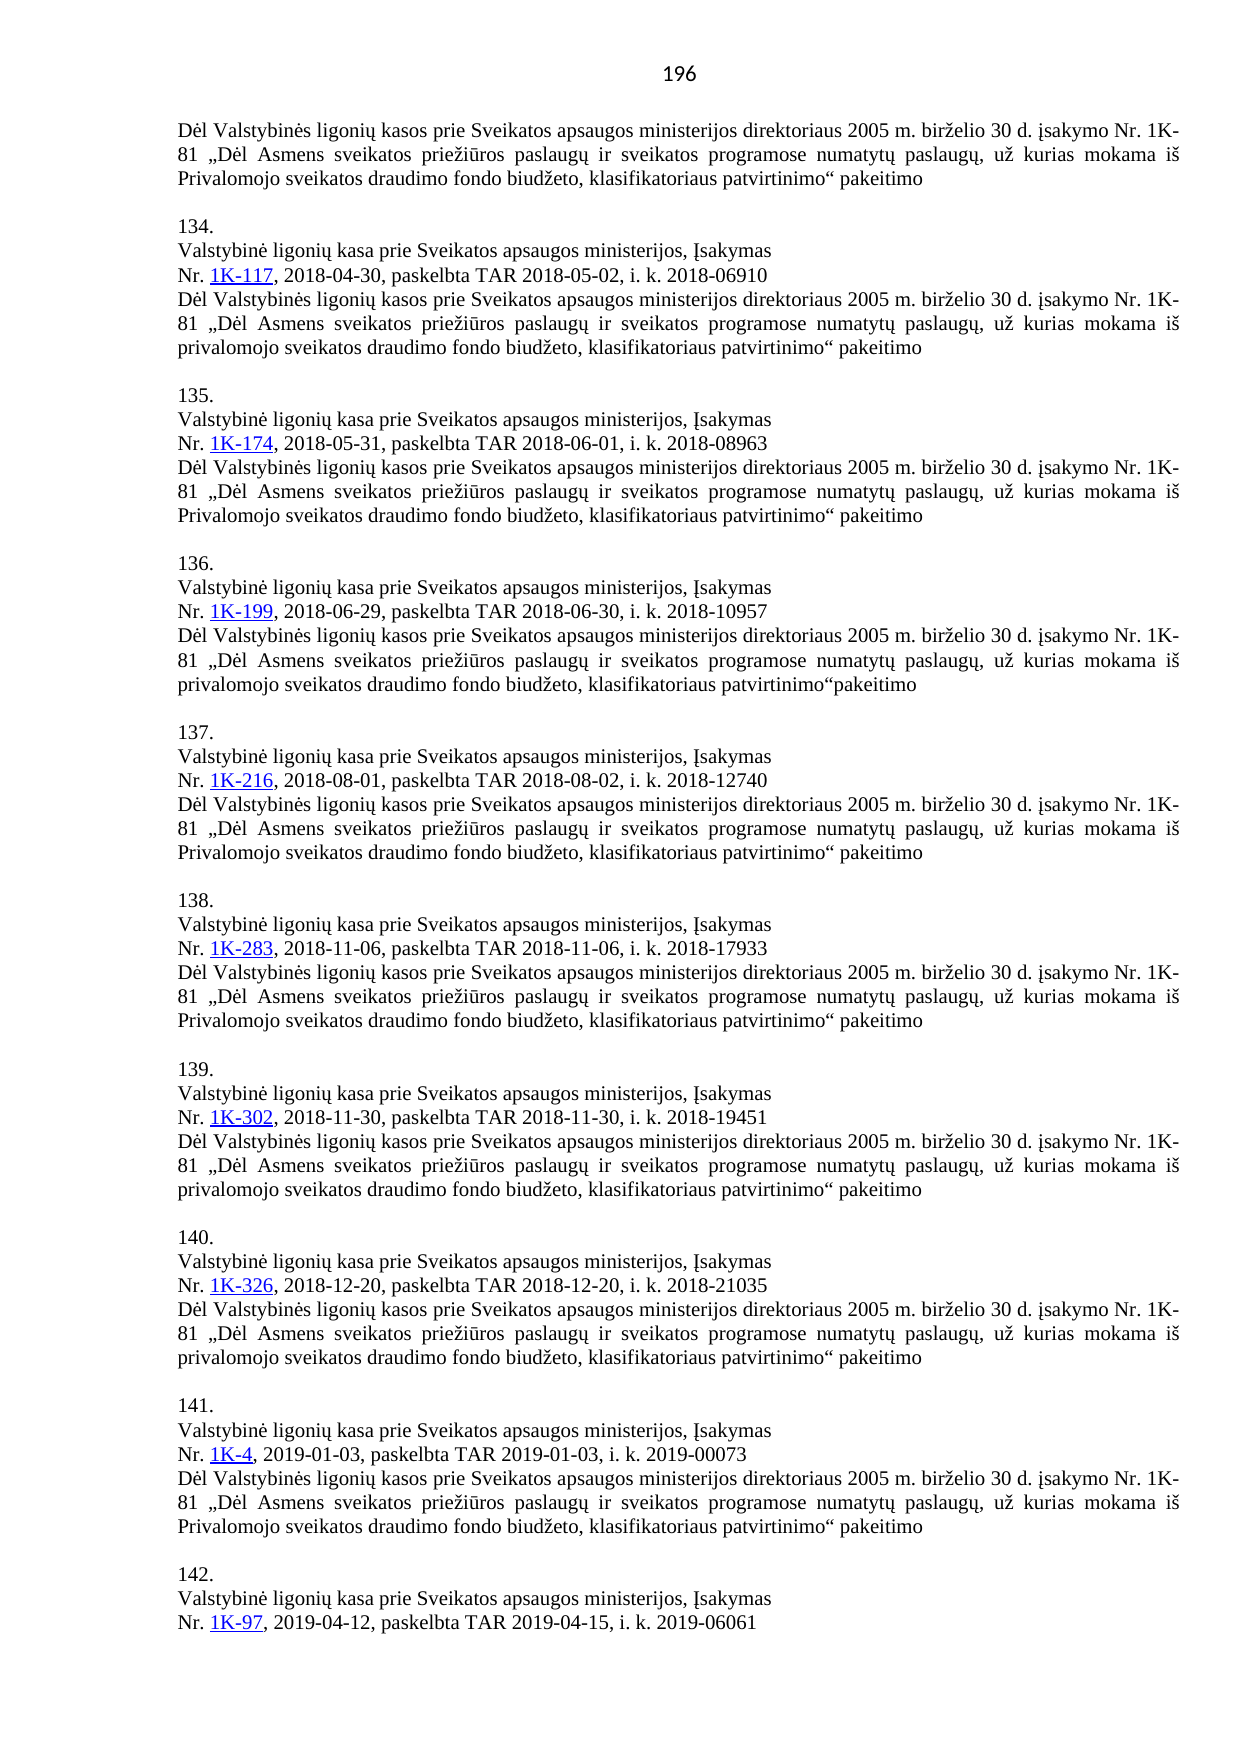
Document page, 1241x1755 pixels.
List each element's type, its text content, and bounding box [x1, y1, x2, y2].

text Dėl Valstybinės ligonių kasos prie Sveikatos apsaugos ministerijos direktoriaus 2005 m. birželio 30 d. įsakymo Nr. 1K-81 „Dėl Asmens sveikatos priežiūros paslaugų ir sveikatos programose numatytų paslaugų, už kurias mokama iš privalomojo sveikatos draudimo fondo biudžeto, klasifikatoriaus patvirtinimo“ pakeitimo [177, 1297, 1181, 1369]
text 141. [177, 1393, 1181, 1417]
text Nr. 1K-97, 2019-04-12, paskelbta TAR 2019-04-15, i. k. 2019-06061 [177, 1610, 1181, 1634]
text Valstybinė ligonių kasa prie Sveikatos apsaugos ministerijos, Įsakymas [177, 238, 1181, 262]
text Dėl Valstybinės ligonių kasos prie Sveikatos apsaugos ministerijos direktoriaus 2005 m. birželio 30 d. įsakymo Nr. 1K-81 „Dėl Asmens sveikatos priežiūros paslaugų ir sveikatos programose numatytų paslaugų, už kurias mokama iš Privalomojo sveikatos draudimo fondo biudžeto, klasifikatoriaus patvirtinimo“ pakeitimo [177, 118, 1181, 190]
text Nr. 1K-117, 2018-04-30, paskelbta TAR 2018-05-02, i. k. 2018-06910 [177, 262, 1181, 287]
text Dėl Valstybinės ligonių kasos prie Sveikatos apsaugos ministerijos direktoriaus 2005 m. birželio 30 d. įsakymo Nr. 1K-81 „Dėl Asmens sveikatos priežiūros paslaugų ir sveikatos programose numatytų paslaugų, už kurias mokama iš Privalomojo sveikatos draudimo fondo biudžeto, klasifikatoriaus patvirtinimo“ pakeitimo [177, 455, 1181, 527]
text Valstybinė ligonių kasa prie Sveikatos apsaugos ministerijos, Įsakymas [177, 575, 1181, 599]
text Dėl Valstybinės ligonių kasos prie Sveikatos apsaugos ministerijos direktoriaus 2005 m. birželio 30 d. įsakymo Nr. 1K-81 „Dėl Asmens sveikatos priežiūros paslaugų ir sveikatos programose numatytų paslaugų, už kurias mokama iš Privalomojo sveikatos draudimo fondo biudžeto, klasifikatoriaus patvirtinimo“ pakeitimo [177, 792, 1181, 864]
text Dėl Valstybinės ligonių kasos prie Sveikatos apsaugos ministerijos direktoriaus 2005 m. birželio 30 d. įsakymo Nr. 1K-81 „Dėl Asmens sveikatos priežiūros paslaugų ir sveikatos programose numatytų paslaugų, už kurias mokama iš privalomojo sveikatos draudimo fondo biudžeto, klasifikatoriaus patvirtinimo“pakeitimo [177, 623, 1181, 696]
text Valstybinė ligonių kasa prie Sveikatos apsaugos ministerijos, Įsakymas [177, 1417, 1181, 1442]
text Valstybinė ligonių kasa prie Sveikatos apsaugos ministerijos, Įsakymas [177, 1081, 1181, 1105]
text Nr. 1K-174, 2018-05-31, paskelbta TAR 2018-06-01, i. k. 2018-08963 [177, 431, 1181, 455]
text Nr. 1K-216, 2018-08-01, paskelbta TAR 2018-08-02, i. k. 2018-12740 [177, 768, 1181, 792]
text 138. [177, 888, 1181, 912]
text 136. [177, 551, 1181, 575]
text Valstybinė ligonių kasa prie Sveikatos apsaugos ministerijos, Įsakymas [177, 407, 1181, 431]
text 135. [177, 383, 1181, 407]
text Valstybinė ligonių kasa prie Sveikatos apsaugos ministerijos, Įsakymas [177, 1249, 1181, 1273]
text Nr. 1K-4, 2019-01-03, paskelbta TAR 2019-01-03, i. k. 2019-00073 [177, 1442, 1181, 1466]
text Dėl Valstybinės ligonių kasos prie Sveikatos apsaugos ministerijos direktoriaus 2005 m. birželio 30 d. įsakymo Nr. 1K-81 „Dėl Asmens sveikatos priežiūros paslaugų ir sveikatos programose numatytų paslaugų, už kurias mokama iš Privalomojo sveikatos draudimo fondo biudžeto, klasifikatoriaus patvirtinimo“ pakeitimo [177, 960, 1181, 1032]
text Dėl Valstybinės ligonių kasos prie Sveikatos apsaugos ministerijos direktoriaus 2005 m. birželio 30 d. įsakymo Nr. 1K-81 „Dėl Asmens sveikatos priežiūros paslaugų ir sveikatos programose numatytų paslaugų, už kurias mokama iš Privalomojo sveikatos draudimo fondo biudžeto, klasifikatoriaus patvirtinimo“ pakeitimo [177, 1466, 1181, 1538]
text 137. [177, 720, 1181, 744]
text Valstybinė ligonių kasa prie Sveikatos apsaugos ministerijos, Įsakymas [177, 912, 1181, 936]
text 142. [177, 1562, 1181, 1586]
text Valstybinė ligonių kasa prie Sveikatos apsaugos ministerijos, Įsakymas [177, 1586, 1181, 1610]
text Valstybinė ligonių kasa prie Sveikatos apsaugos ministerijos, Įsakymas [177, 744, 1181, 768]
text 140. [177, 1225, 1181, 1249]
text Nr. 1K-326, 2018-12-20, paskelbta TAR 2018-12-20, i. k. 2018-21035 [177, 1273, 1181, 1297]
text 134. [177, 214, 1181, 238]
text Nr. 1K-283, 2018-11-06, paskelbta TAR 2018-11-06, i. k. 2018-17933 [177, 936, 1181, 960]
text Dėl Valstybinės ligonių kasos prie Sveikatos apsaugos ministerijos direktoriaus 2005 m. birželio 30 d. įsakymo Nr. 1K-81 „Dėl Asmens sveikatos priežiūros paslaugų ir sveikatos programose numatytų paslaugų, už kurias mokama iš privalomojo sveikatos draudimo fondo biudžeto, klasifikatoriaus patvirtinimo“ pakeitimo [177, 287, 1181, 359]
text Nr. 1K-302, 2018-11-30, paskelbta TAR 2018-11-30, i. k. 2018-19451 [177, 1105, 1181, 1129]
text Nr. 1K-199, 2018-06-29, paskelbta TAR 2018-06-30, i. k. 2018-10957 [177, 599, 1181, 623]
text 139. [177, 1057, 1181, 1081]
text Dėl Valstybinės ligonių kasos prie Sveikatos apsaugos ministerijos direktoriaus 2005 m. birželio 30 d. įsakymo Nr. 1K-81 „Dėl Asmens sveikatos priežiūros paslaugų ir sveikatos programose numatytų paslaugų, už kurias mokama iš privalomojo sveikatos draudimo fondo biudžeto, klasifikatoriaus patvirtinimo“ pakeitimo [177, 1129, 1181, 1201]
